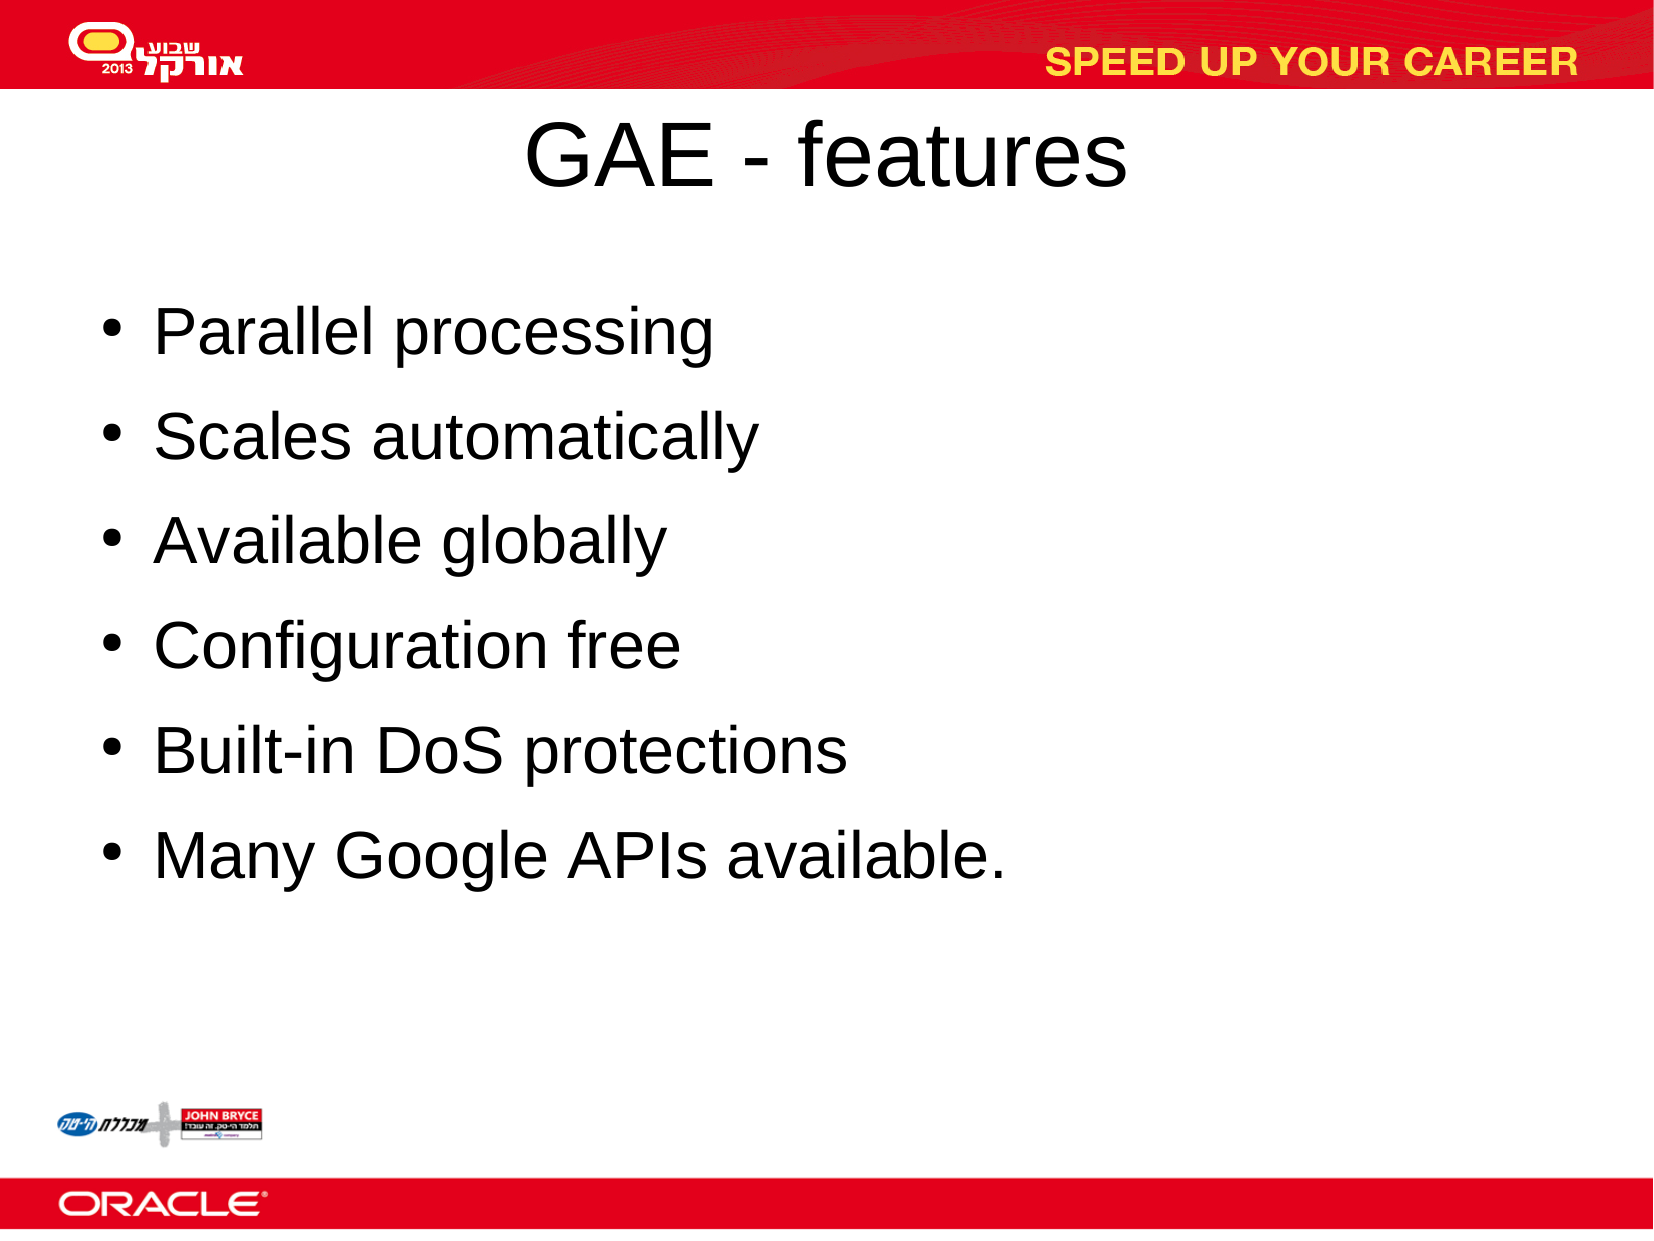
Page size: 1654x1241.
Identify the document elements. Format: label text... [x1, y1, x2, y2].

picture [0, 1087, 1653, 1240]
picture [0, 0, 1654, 89]
list Parallel processing Scales automatically Available globally Configuration free Built-in DoS protections Many Google APIs available. [82, 290, 1538, 1010]
title GAE - features [82, 49, 1571, 257]
